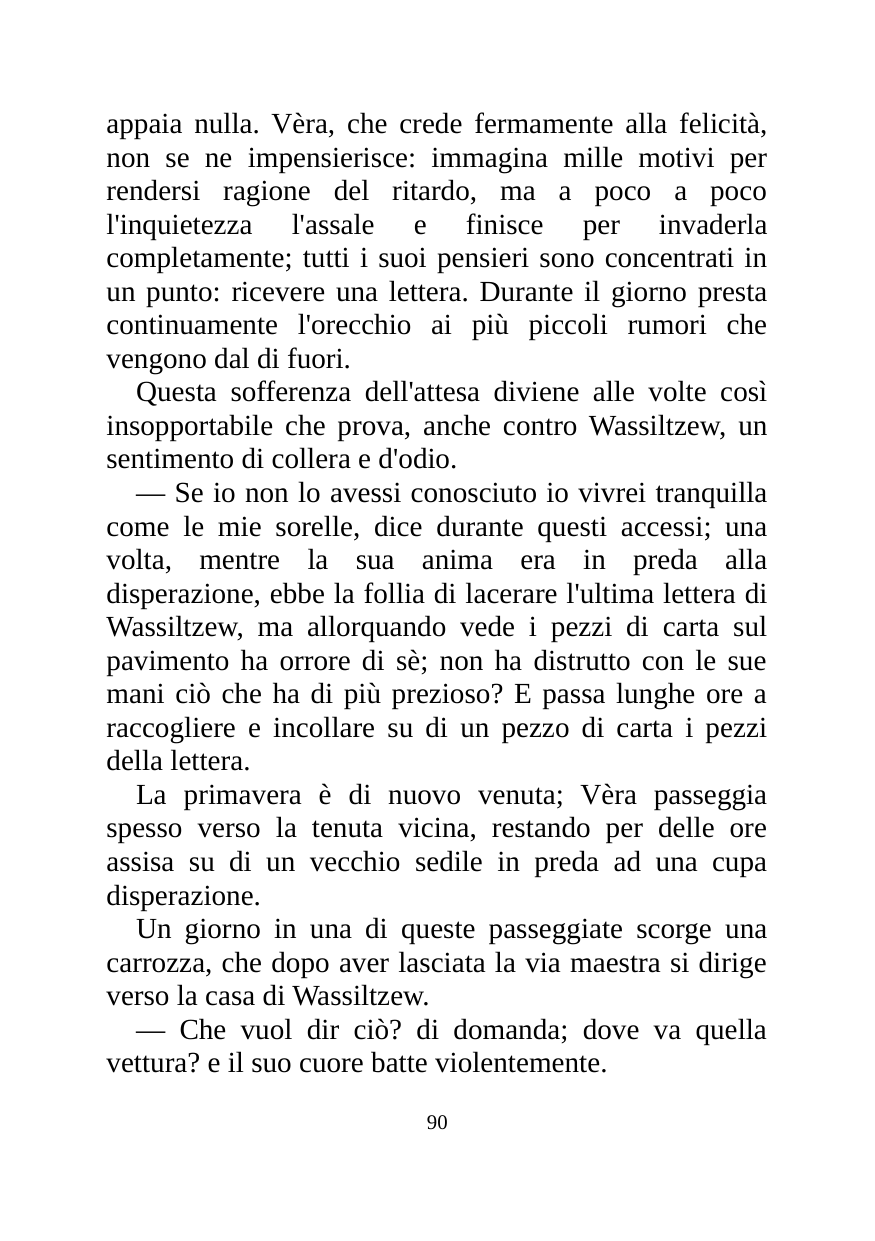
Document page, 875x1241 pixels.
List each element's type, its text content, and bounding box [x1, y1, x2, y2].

text Questa sofferenza dell'attesa diviene alle volte così insopportabile che prova, anche contro Wassiltzew, un sentimento di collera e d'odio. [106, 374, 768, 475]
text — Che vuol dir ciò? di domanda; dove va quella vettura? e il suo cuore batte violentemente. [106, 1012, 768, 1079]
text Un giorno in una di queste passeggiate scorge una carrozza, che dopo aver lasciata la via maestra si dirige verso la casa di Wassiltzew. [106, 911, 768, 1012]
text appaia nulla. Vèra, che crede fermamente alla felicità, non se ne impensierisce: immagina mille motivi per rendersi ragione del ritardo, ma a poco a poco l'inquietezza l'assale e finisce per invaderla completamente; tutti i suoi pensieri sono concentrati in un punto: ricevere una lettera. Durante il giorno presta continuamente l'orecchio ai più piccoli rumori che vengono dal di fuori. [106, 106, 768, 374]
text — Se io non lo avessi conosciuto io vivrei tranquilla come le mie sorelle, dice durante questi accessi; una volta, mentre la sua anima era in preda alla disperazione, ebbe la follia di lacerare l'ultima lettera di Wassiltzew, ma allorquando vede i pezzi di carta sul pavimento ha orrore di sè; non ha distrutto con le sue mani ciò che ha di più prezioso? E passa lunghe ore a raccogliere e incollare su di un pezzo di carta i pezzi della lettera. [106, 475, 768, 777]
text La primavera è di nuovo venuta; Vèra passeggia spesso verso la tenuta vicina, restando per delle ore assisa su di un vecchio sedile in preda ad una cupa disperazione. [106, 777, 768, 911]
